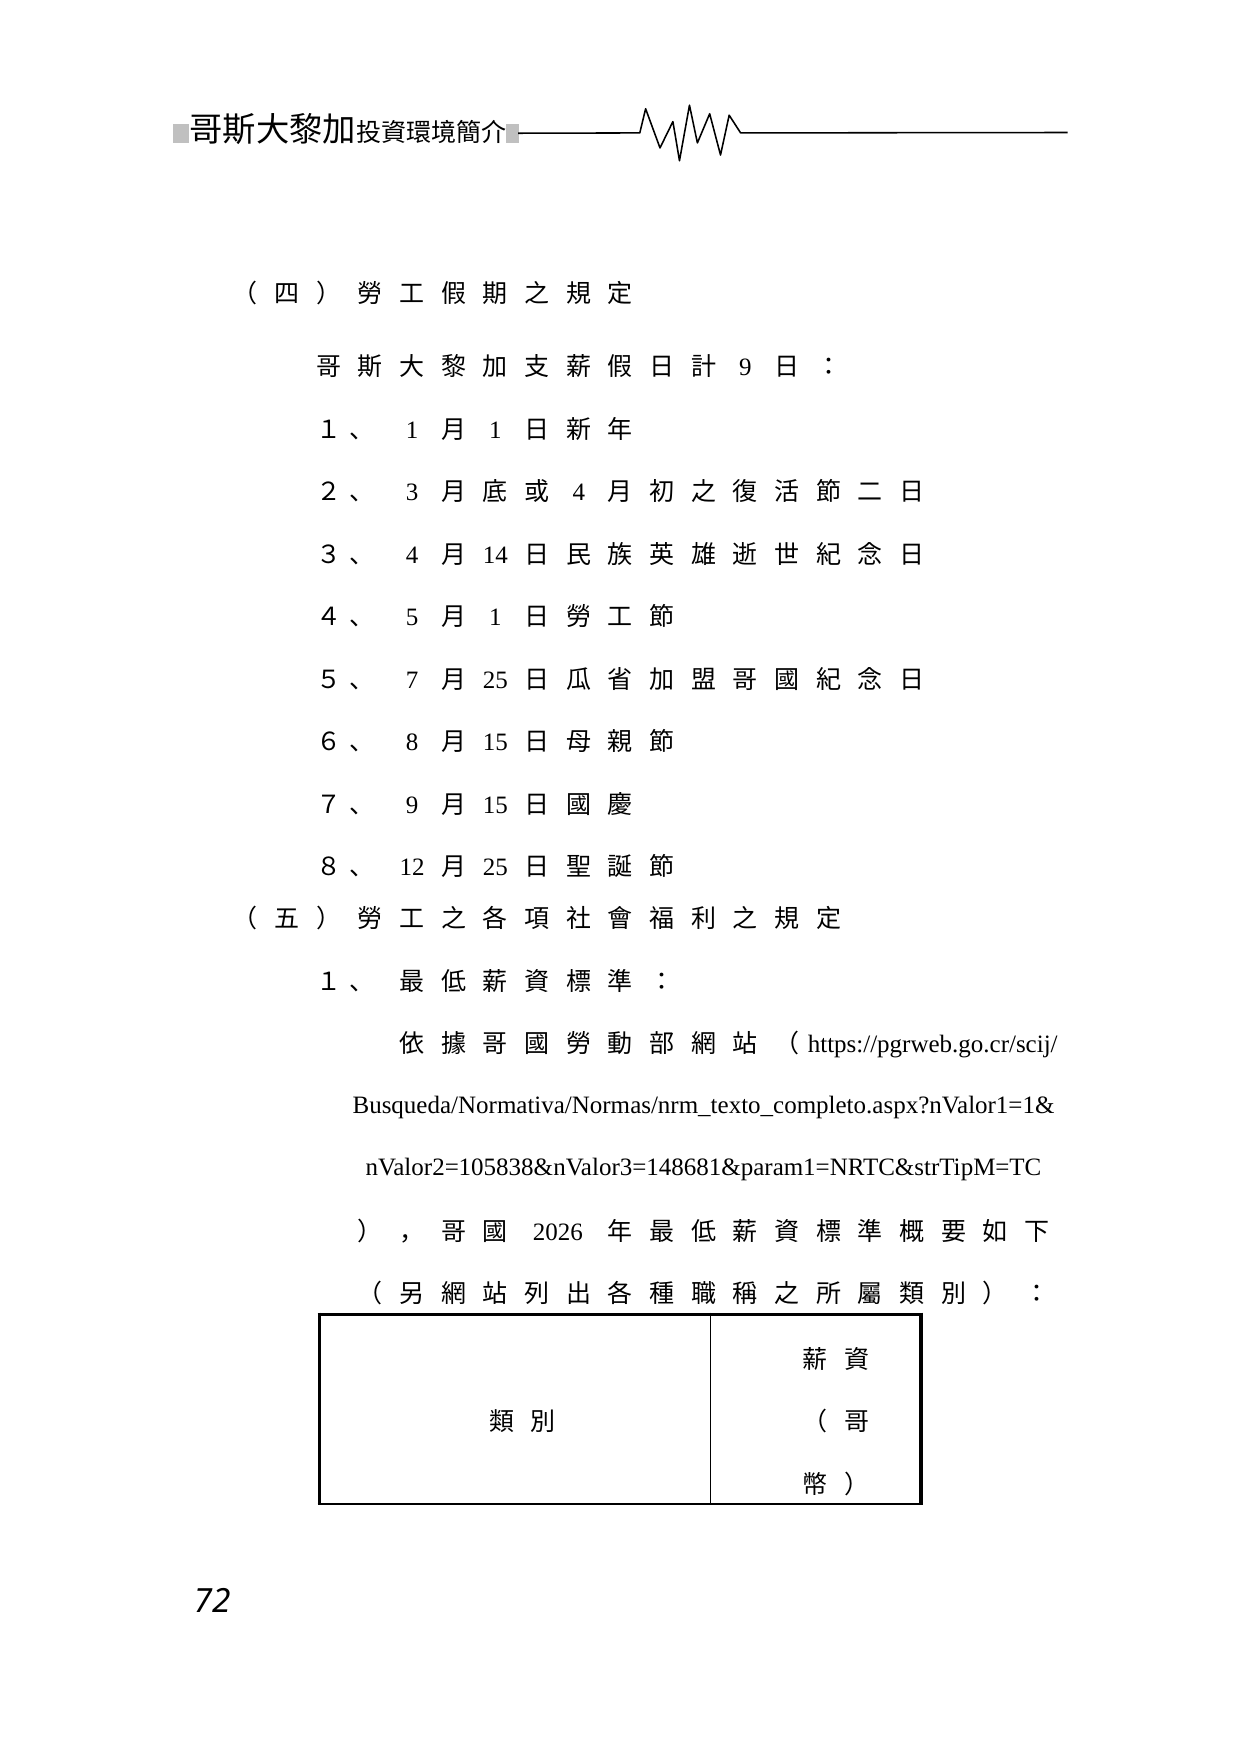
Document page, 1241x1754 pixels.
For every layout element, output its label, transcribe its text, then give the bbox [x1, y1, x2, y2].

text ２、3月底或4月初之復活節二日 [281, 438, 1058, 500]
text ３、4月14日民族英雄逝世紀念日 [281, 500, 1058, 563]
text １、最低薪資標準： [281, 938, 1058, 1000]
text ７、9月15日國慶 [281, 750, 1058, 813]
text （四）勞工假期之規定 [207, 250, 1058, 313]
text ６、8月15日母親節 [281, 688, 1058, 750]
text 依據哥國勞動部網站（https://pgrweb.go.cr/scij/Busqueda/Normativa/Normas/nrm_texto_completo.aspx?nValor1=1&nValor2=105838&nValor3=148681&param1=NRTC&strTipM=TC），哥國2026年最低薪資標準概要如下（另網站列出各種職稱之所屬類別）： [330, 1000, 1058, 1313]
table_header 類別 [321, 1316, 710, 1503]
text １、1月1日新年 [281, 375, 1058, 438]
text ４、5月1日勞工節 [281, 563, 1058, 625]
text （五）勞工之各項社會福利之規定 [207, 875, 1058, 938]
text ５、7月25日瓜省加盟哥國紀念日 [281, 625, 1058, 688]
table_header 薪資（哥幣） [711, 1316, 919, 1503]
text 哥斯大黎加支薪假日計9日： [281, 313, 1058, 375]
text ８、12月25日聖誕節 [281, 813, 1058, 875]
